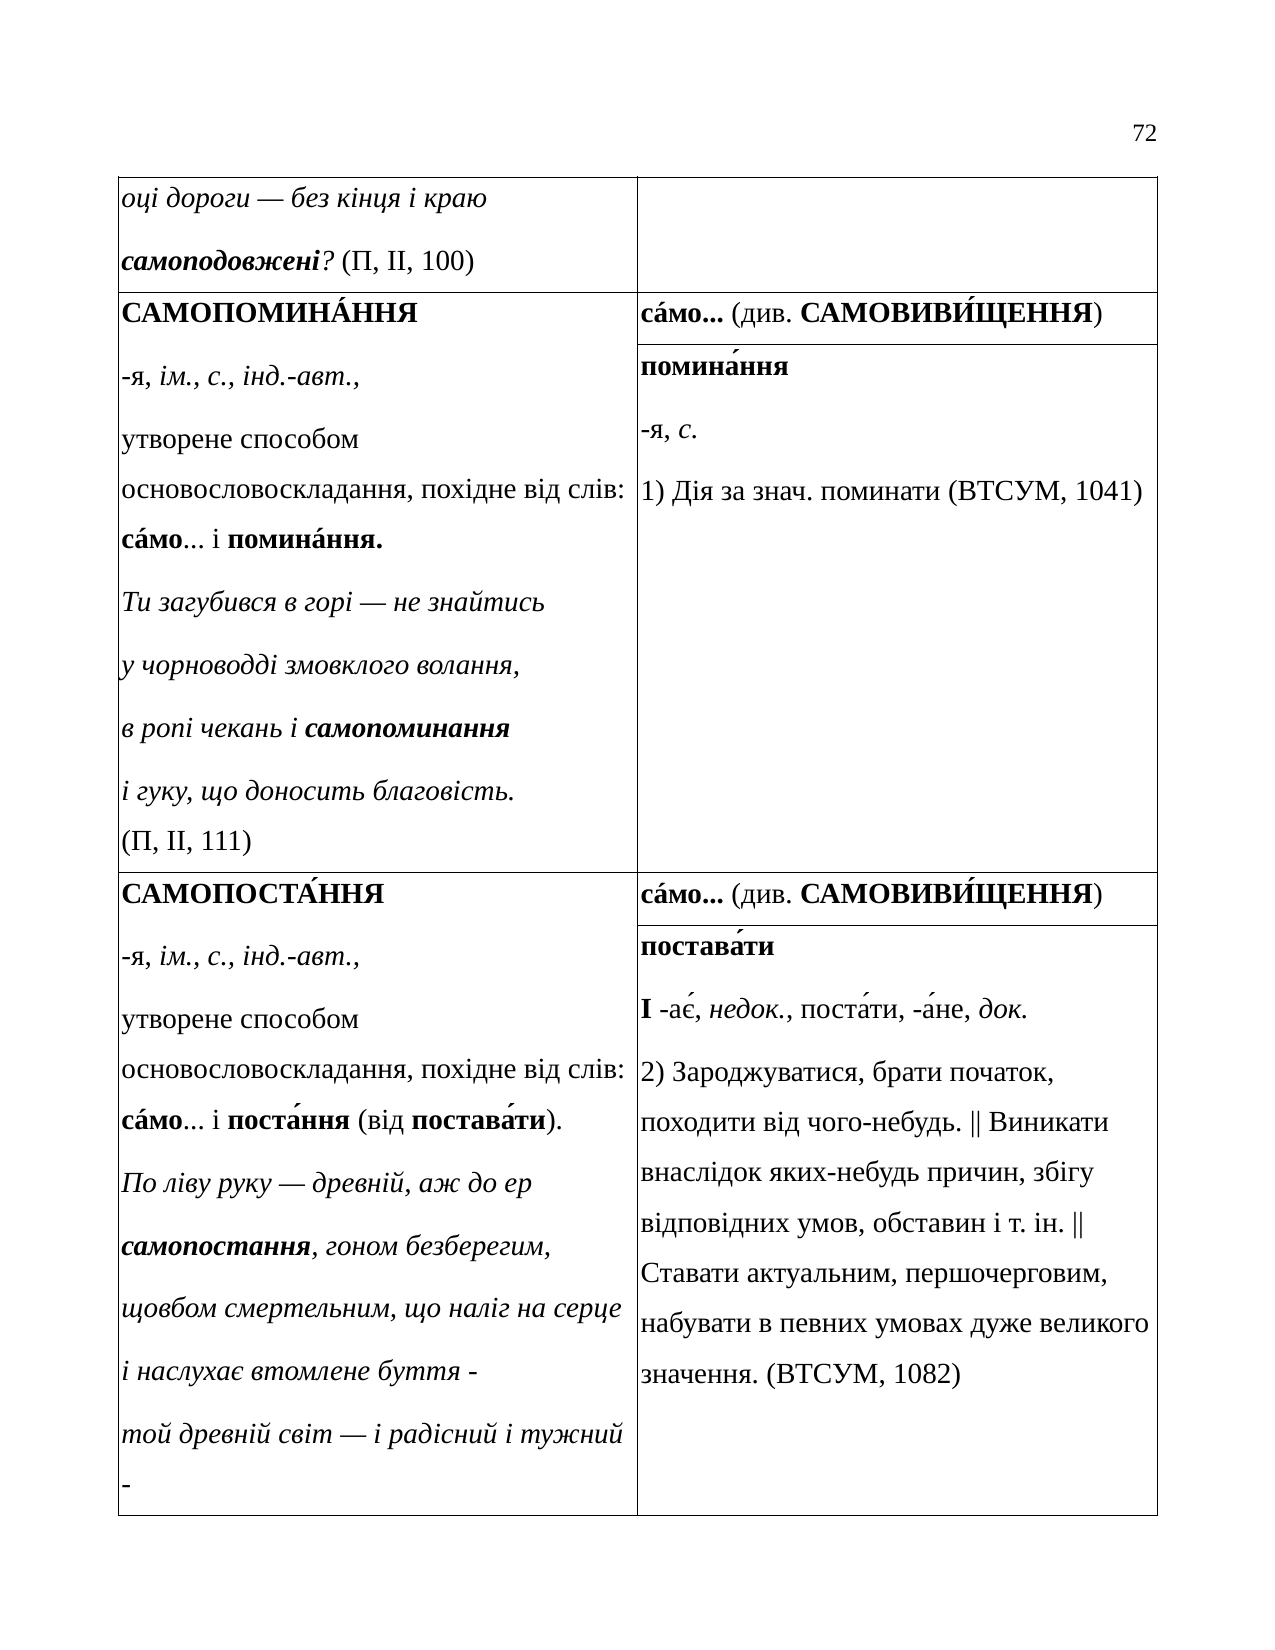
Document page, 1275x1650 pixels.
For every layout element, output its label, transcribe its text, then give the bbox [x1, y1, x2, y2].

table_cell САМОПОСТА́ННЯ -я, ім., с., інд.-авт., утворене способом основословоскладання, похідне від слів: сáмо... і поста́ння (від постава́ти). По ліву руку — древній, аж до ер самопостання, гоном безберегим, щовбом смертельним, що наліг на серце і наслухає втомлене буття - той древній світ — і радісний і тужний [119, 873, 637, 1515]
table_cell помина́ння -я, с. 1) Дія за знач. поминати (ВТСУМ, 1041) [638, 345, 1157, 872]
table_cell оці дороги — без кінця і краю самоподовжені? (П, ІІ, 100) [119, 178, 637, 292]
table_cell [638, 178, 1157, 292]
table_cell сáмо... (див. САМОВИВИ́ЩЕННЯ) [638, 293, 1157, 344]
table_cell постава́ти I -ає́, недок., поста́ти, -а́не, док. 2) Зароджуватися, брати початок, походити від чого-небудь. || Виникати внаслідок яких-небудь причин, збігу відповідних умов, обставин і т. ін. || Ставати актуальним, першочерговим, набувати в певних умовах дуже великого значення. (ВТСУМ, 1082) [638, 926, 1157, 1515]
table_cell сáмо... (див. САМОВИВИ́ЩЕННЯ) [638, 873, 1157, 925]
table_cell САМОПОМИНÁННЯ -я, ім., с., інд.-авт., утворене способом основословоскладання, похідне від слів: сáмо... і поминáння. Ти загубився в горі — не знайтись у чорноводді змовклого волання, в ропі чекань і самопоминання і гуку, що доносить благовість. (П, ІІ, 111) [119, 293, 637, 872]
